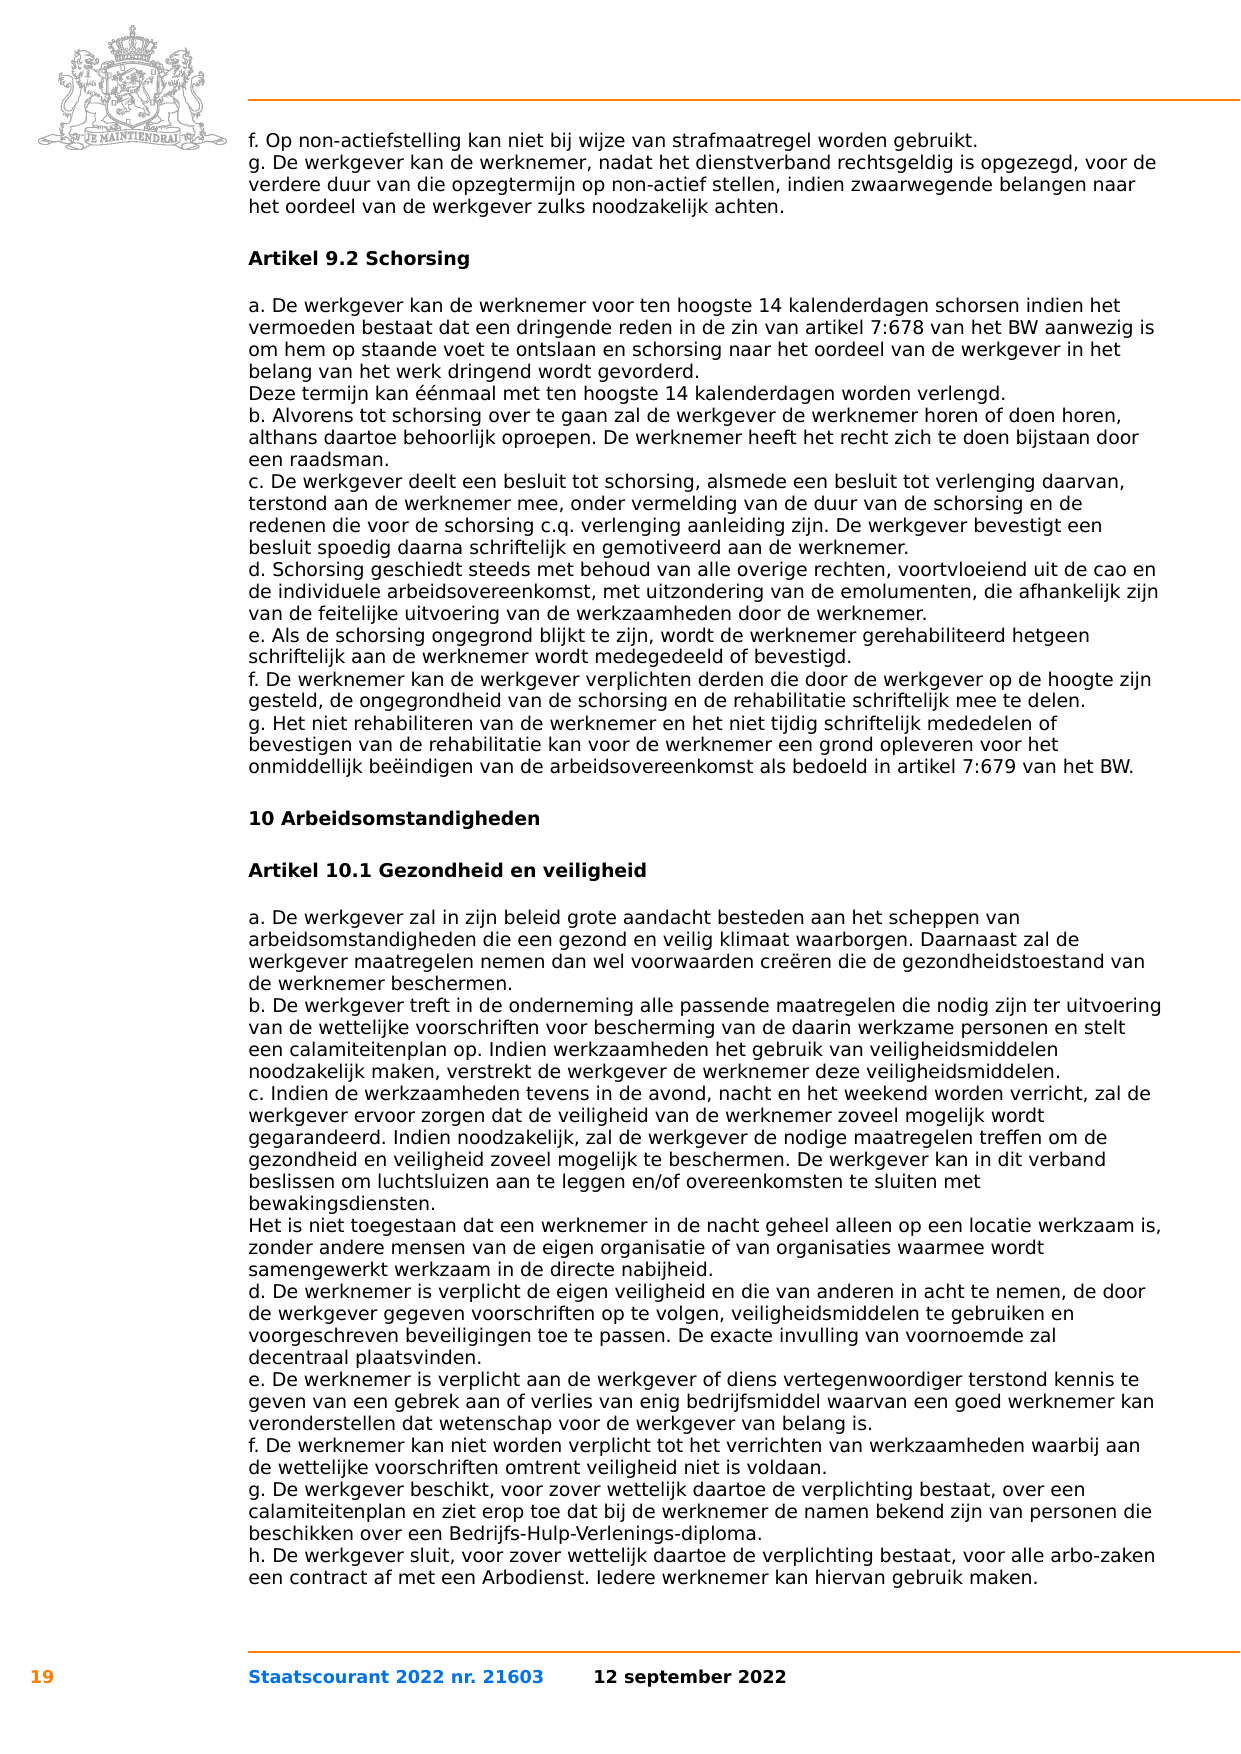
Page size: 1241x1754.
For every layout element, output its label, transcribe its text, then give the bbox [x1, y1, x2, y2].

text b. De werkgever treft in de onderneming alle passende maatregelen die nodig zijn ter uitvoering van de wettelijke voorschriften voor bescherming van de daarin werkzame personen en stelt een calamiteitenplan op. Indien werkzaamheden het gebruik van veiligheidsmiddelen noodzakelijk maken, verstrekt de werkgever de werknemer deze veiligheidsmiddelen. [248, 995, 1163, 1083]
text c. Indien de werkzaamheden tevens in de avond, nacht en het weekend worden verricht, zal de werkgever ervoor zorgen dat de veiligheid van de werknemer zoveel mogelijk wordt gegarandeerd. Indien noodzakelijk, zal de werkgever de nodige maatregelen treffen om de gezondheid en veiligheid zoveel mogelijk te beschermen. De werkgever kan in dit verband beslissen om luchtsluizen aan te leggen en/of overeenkomsten te sluiten met bewakingsdiensten. [248, 1083, 1163, 1215]
text f. De werknemer kan de werkgever verplichten derden die door de werkgever op de hoogte zijn gesteld, de ongegrondheid van de schorsing en de rehabilitatie schriftelijk mee te delen. [248, 668, 1163, 712]
text Deze termijn kan éénmaal met ten hoogste 14 kalenderdagen worden verlengd. [248, 383, 1163, 405]
text g. De werkgever kan de werknemer, nadat het dienstverband rechtsgeldig is opgezegd, voor de verdere duur van die opzegtermijn op non-actief stellen, indien zwaarwegende belangen naar het oordeel van de werkgever zulks noodzakelijk achten. [248, 152, 1163, 218]
subtitle Artikel 10.1 Gezondheid en veiligheid [248, 860, 1163, 882]
text g. De werkgever beschikt, voor zover wettelijk daartoe de verplichting bestaat, over een calamiteitenplan en ziet erop toe dat bij de werknemer de namen bekend zijn van personen die beschikken over een Bedrijfs-Hulp-Verlenings-diploma. [248, 1479, 1163, 1545]
text a. De werkgever zal in zijn beleid grote aandacht besteden aan het scheppen van arbeidsomstandigheden die een gezond en veilig klimaat waarborgen. Daarnaast zal de werkgever maatregelen nemen dan wel voorwaarden creëren die de gezondheidstoestand van de werknemer beschermen. [248, 907, 1163, 995]
text d. De werknemer is verplicht de eigen veiligheid en die van anderen in acht te nemen, de door de werkgever gegeven voorschriften op te volgen, veiligheidsmiddelen te gebruiken en voorgeschreven beveiligingen toe te passen. De exacte invulling van voornoemde zal decentraal plaatsvinden. [248, 1281, 1163, 1369]
subtitle Artikel 9.2 Schorsing [248, 248, 1163, 270]
text f. De werknemer kan niet worden verplicht tot het verrichten van werkzaamheden waarbij aan de wettelijke voorschriften omtrent veiligheid niet is voldaan. [248, 1435, 1163, 1479]
text Het is niet toegestaan dat een werknemer in de nacht geheel alleen op een locatie werkzaam is, zonder andere mensen van de eigen organisatie of van organisaties waarmee wordt samengewerkt werkzaam in de directe nabijheid. [248, 1215, 1163, 1281]
text d. Schorsing geschiedt steeds met behoud van alle overige rechten, voortvloeiend uit de cao en de individuele arbeidsovereenkomst, met uitzondering van de emolumenten, die afhankelijk zijn van de feitelijke uitvoering van de werkzaamheden door de werknemer. [248, 558, 1163, 624]
text h. De werkgever sluit, voor zover wettelijk daartoe de verplichting bestaat, voor alle arbo-zaken een contract af met een Arbodienst. Iedere werknemer kan hiervan gebruik maken. [248, 1545, 1163, 1589]
text e. Als de schorsing ongegrond blijkt te zijn, wordt de werknemer gerehabiliteerd hetgeen schriftelijk aan de werknemer wordt medegedeeld of bevestigd. [248, 624, 1163, 668]
text c. De werkgever deelt een besluit tot schorsing, alsmede een besluit tot verlenging daarvan, terstond aan de werknemer mee, onder vermelding van de duur van de schorsing en de redenen die voor de schorsing c.q. verlenging aanleiding zijn. De werkgever bevestigt een besluit spoedig daarna schriftelijk en gemotiveerd aan de werknemer. [248, 471, 1163, 558]
text g. Het niet rehabiliteren van de werknemer en het niet tijdig schriftelijk mededelen of bevestigen van de rehabilitatie kan voor de werknemer een grond opleveren voor het onmiddellijk beëindigen van de arbeidsovereenkomst als bedoeld in artikel 7:679 van het BW. [248, 712, 1163, 778]
text a. De werkgever kan de werknemer voor ten hoogste 14 kalenderdagen schorsen indien het vermoeden bestaat dat een dringende reden in de zin van artikel 7:678 van het BW aanwezig is om hem op staande voet te ontslaan en schorsing naar het oordeel van de werkgever in het belang van het werk dringend wordt gevorderd. [248, 295, 1163, 383]
text f. Op non-actiefstelling kan niet bij wijze van strafmaatregel worden gebruikt. [248, 130, 1163, 152]
picture [38, 25, 227, 150]
text e. De werknemer is verplicht aan de werkgever of diens vertegenwoordiger terstond kennis te geven van een gebrek aan of verlies van enig bedrijfsmiddel waarvan een goed werknemer kan veronderstellen dat wetenschap voor de werkgever van belang is. [248, 1369, 1163, 1435]
subtitle 10 Arbeidsomstandigheden [248, 808, 1163, 830]
text b. Alvorens tot schorsing over te gaan zal de werkgever de werknemer horen of doen horen, althans daartoe behoorlijk oproepen. De werknemer heeft het recht zich te doen bijstaan door een raadsman. [248, 405, 1163, 471]
